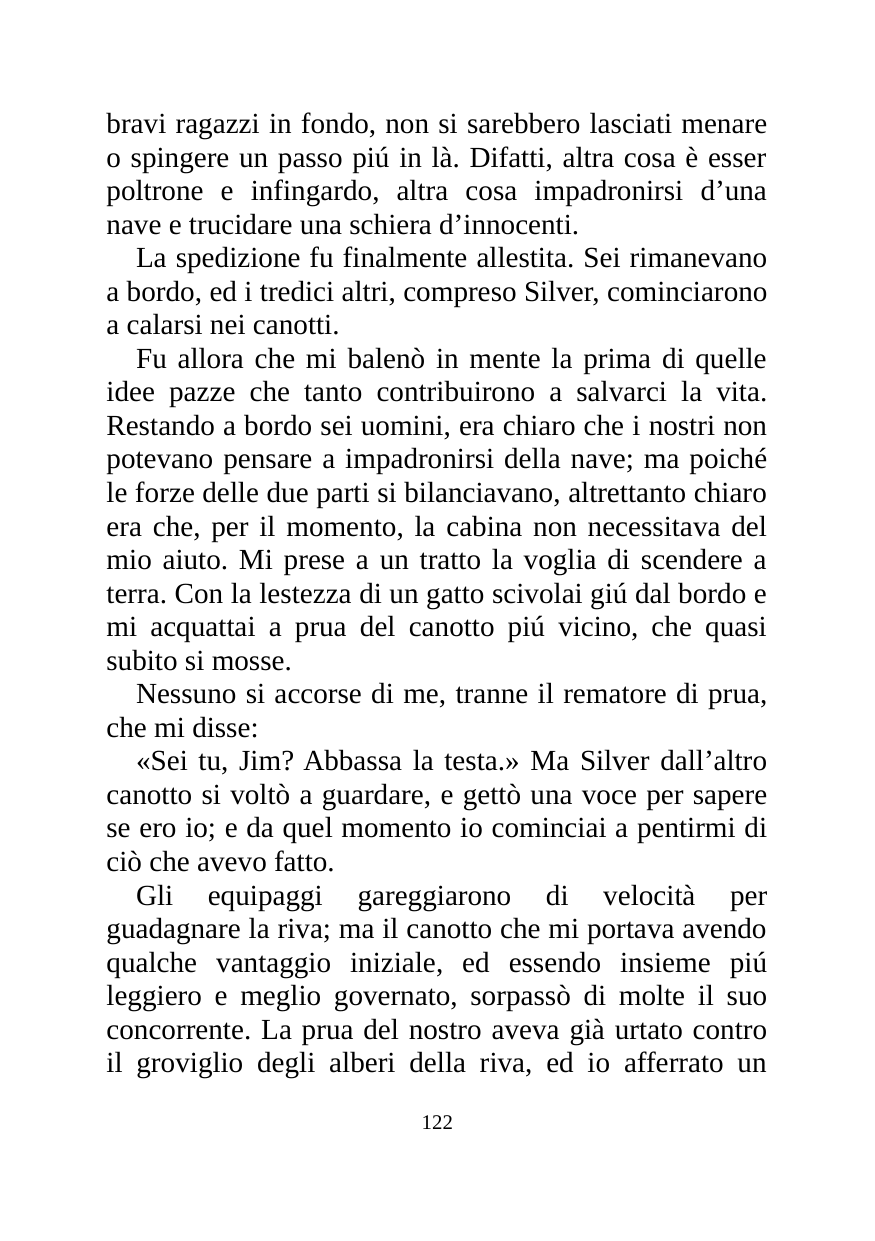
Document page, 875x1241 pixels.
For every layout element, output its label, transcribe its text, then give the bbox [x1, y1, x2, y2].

text bravi ragazzi in fondo, non si sarebbero lasciati menare o spingere un passo piú in là. Difatti, altra cosa è esser poltrone e infingardo, altra cosa impadronirsi d’una nave e trucidare una schiera d’innocenti. [106, 106, 768, 240]
text Fu allora che mi balenò in mente la prima di quelle idee pazze che tanto contribuirono a salvarci la vita. Restando a bordo sei uomini, era chiaro che i nostri non potevano pensare a impadronirsi della nave; ma poiché le forze delle due parti si bilanciavano, altrettanto chiaro era che, per il momento, la cabina non necessitava del mio aiuto. Mi prese a un tratto la voglia di scendere a terra. Con la lestezza di un gatto scivolai giú dal bordo e mi acquattai a prua del canotto piú vicino, che quasi subito si mosse. [106, 341, 768, 676]
text Nessuno si accorse di me, tranne il rematore di prua, che mi disse: [106, 676, 768, 743]
text La spedizione fu finalmente allestita. Sei rimanevano a bordo, ed i tredici altri, compreso Silver, cominciarono a calarsi nei canotti. [106, 240, 768, 341]
text Gli equipaggi gareggiarono di velocità per guadagnare la riva; ma il canotto che mi portava avendo qualche vantaggio iniziale, ed essendo insieme piú leggiero e meglio governato, sorpassò di molte il suo concorrente. La prua del nostro aveva già urtato contro il groviglio degli alberi della riva, ed io afferrato un [106, 878, 768, 1079]
text «Sei tu, Jim? Abbassa la testa.» Ma Silver dall’altro canotto si voltò a guardare, e gettò una voce per sapere se ero io; e da quel momento io cominciai a pentirmi di ciò che avevo fatto. [106, 743, 768, 878]
